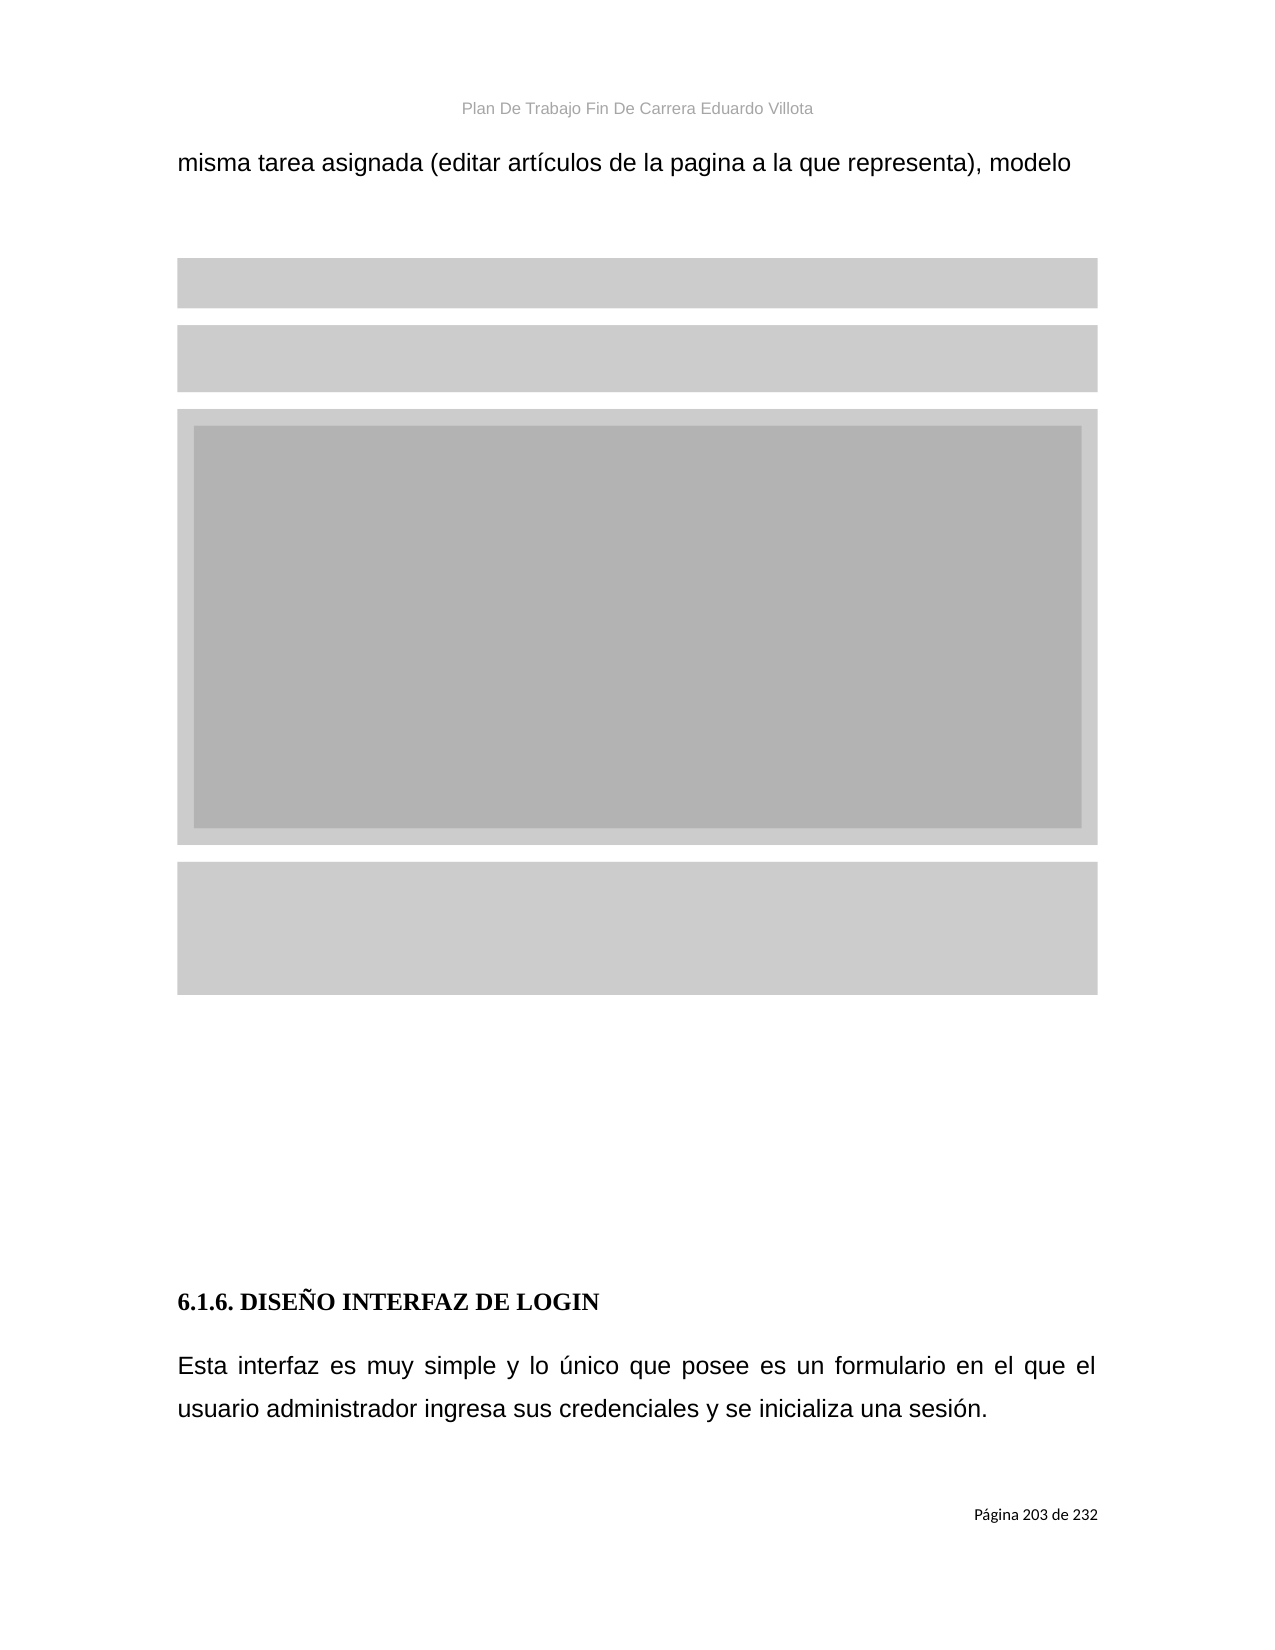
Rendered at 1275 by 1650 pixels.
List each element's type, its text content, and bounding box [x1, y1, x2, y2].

text misma tarea asignada (editar artículos de la pagina a la que representa), modelo [177, 148, 1098, 176]
picture [177, 258, 1098, 995]
text 6.1.6. DISEÑO INTERFAZ DE LOGIN [177, 1287, 1098, 1316]
text Esta interfaz es muy simple y lo único que posee es un formulario en el que el usuario administrador ingresa sus credenciales y se inicializa una sesión. [177, 1351, 1098, 1423]
